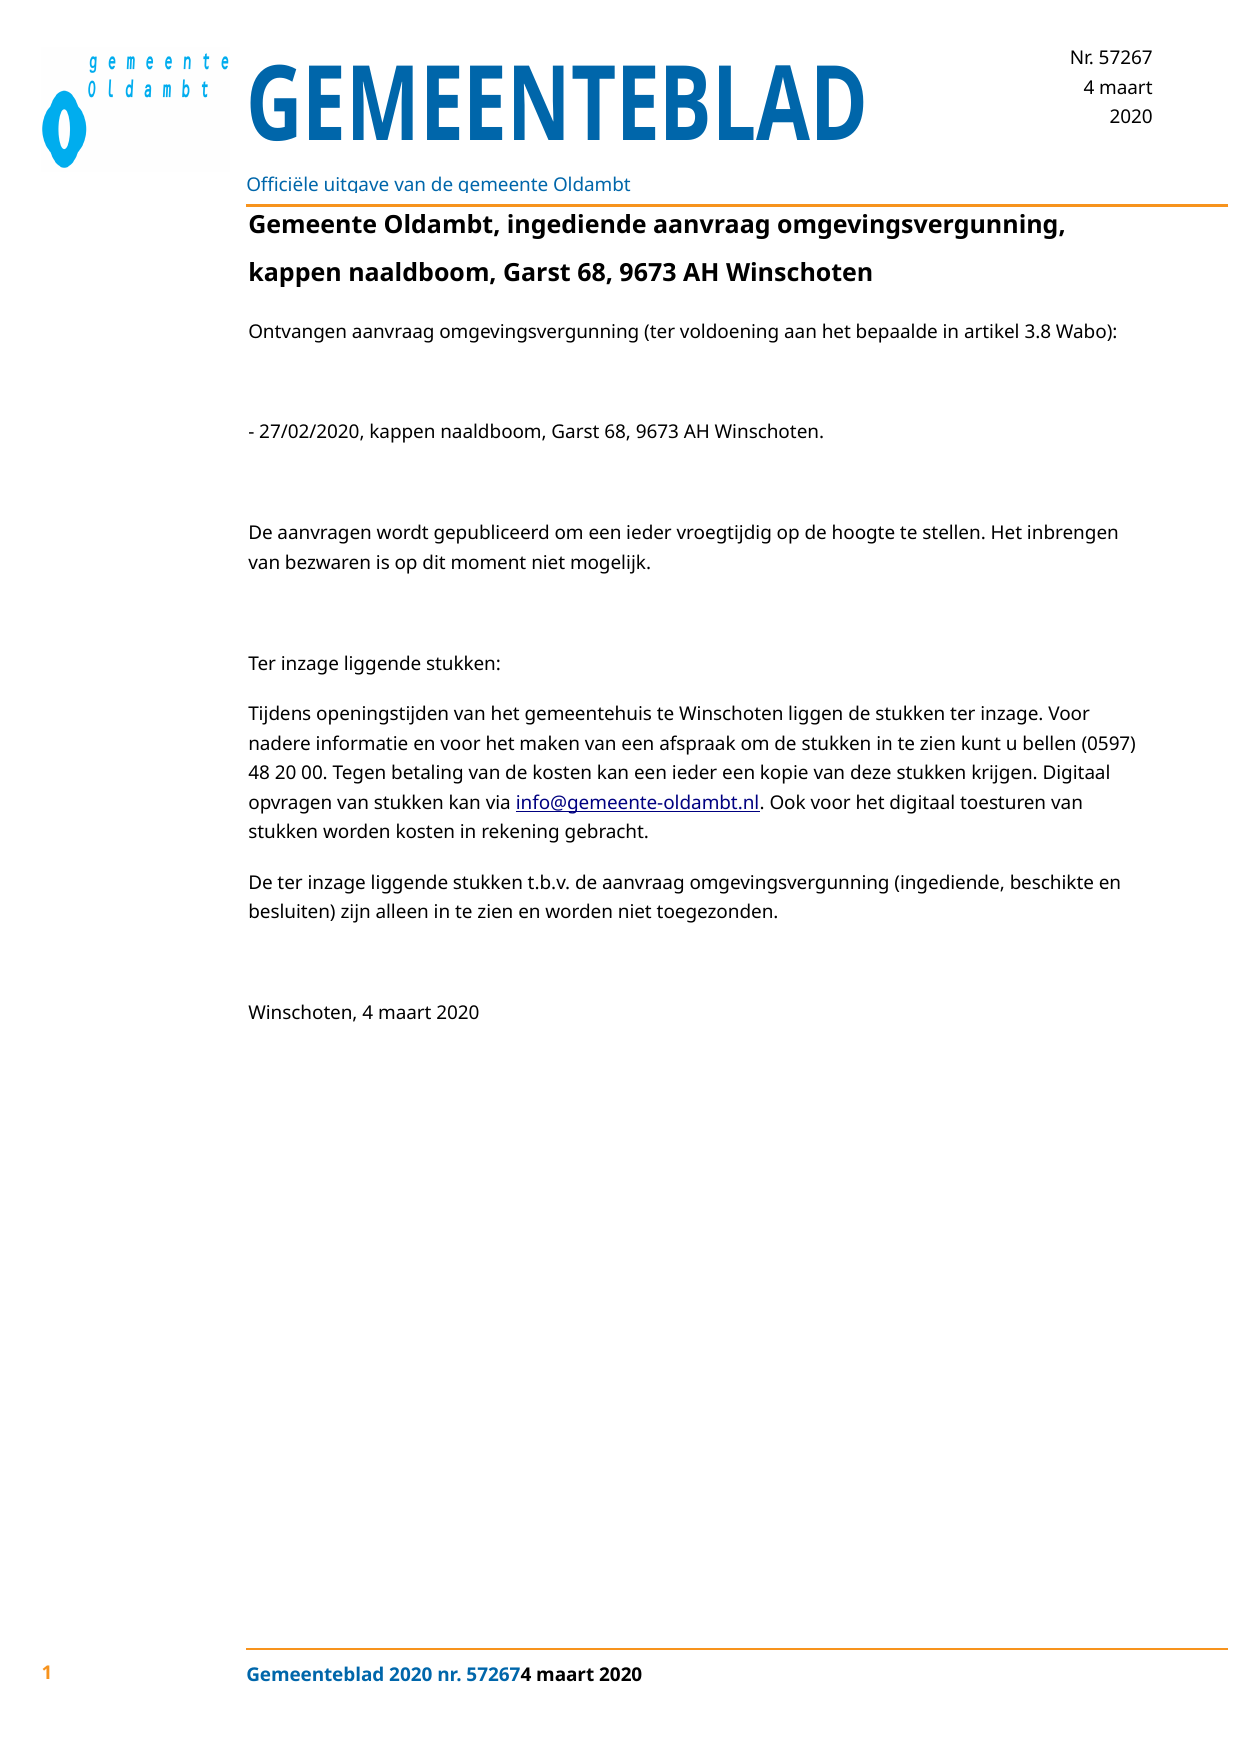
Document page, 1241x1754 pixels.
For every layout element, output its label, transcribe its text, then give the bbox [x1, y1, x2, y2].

text Tijdens openingstijden van het gemeentehuis te Winschoten liggen de stukken ter inzage. Voor nadere informatie en voor het maken van een afspraak om de stukken in te zien kunt u bellen (0597) 48 20 00. Tegen betaling van de kosten kan een ieder een kopie van deze stukken krijgen. Digitaal opvragen van stukken kan via info@gemeente-oldambt.nl. Ook voor het digitaal toesturen van stukken worden kosten in rekening gebracht. [248, 700, 1152, 844]
text Ontvangen aanvraag omgevingsvergunning (ter voldoening aan het bepaalde in artikel 3.8 Wabo): [248, 318, 1152, 344]
text De ter inzage liggende stukken t.b.v. de aanvraag omgevingsvergunning (ingediende, beschikte en besluiten) zijn alleen in te zien en worden niet toegezonden. [248, 869, 1152, 924]
text De aanvragen wordt gepubliceerd om een ieder vroegtijdig op de hoogte te stellen. Het inbrengen van bezwaren is op dit moment niet mogelijk. [248, 519, 1152, 575]
text Gemeente Oldambt, ingediende aanvraag omgevingsvergunning, kappen naaldboom, Garst 68, 9673 AH Winschoten [248, 207, 1152, 288]
text - 27/02/2020, kappen naaldboom, Garst 68, 9673 AH Winschoten. [248, 419, 1152, 444]
text Ter inzage liggende stukken: [248, 650, 1152, 676]
text Winschoten, 4 maart 2020 [248, 999, 1152, 1025]
picture [41, 47, 231, 172]
